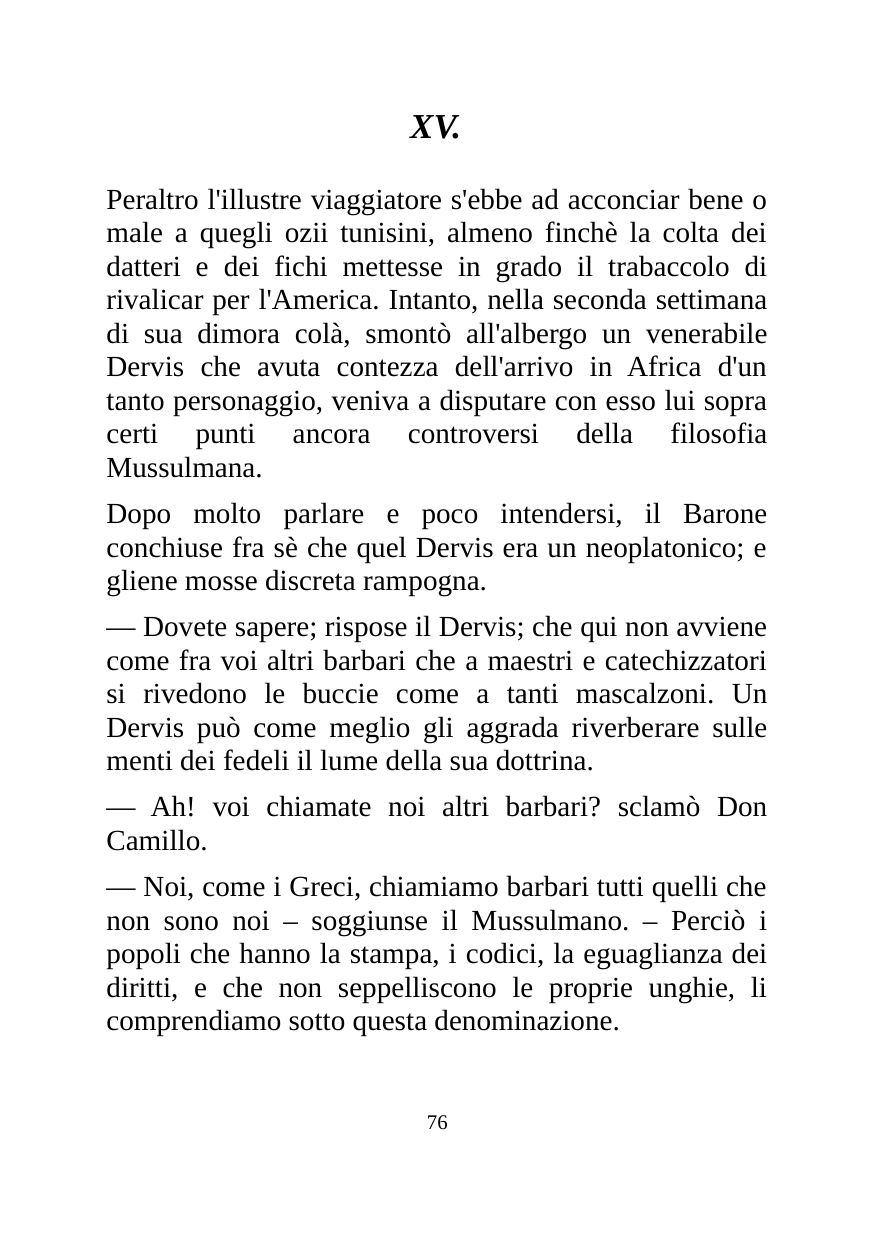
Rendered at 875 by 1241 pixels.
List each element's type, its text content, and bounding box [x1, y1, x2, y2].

subtitle XV. [106, 106, 768, 146]
text — Dovete sapere; rispose il Dervis; che qui non avviene come fra voi altri barbari che a maestri e catechizzatori si rivedono le buccie come a tanti mascalzoni. Un Dervis può come meglio gli aggrada riverberare sulle menti dei fedeli il lume della sua dottrina. [106, 609, 768, 777]
text Dopo molto parlare e poco intendersi, il Barone conchiuse fra sè che quel Dervis era un neoplatonico; e gliene mosse discreta rampogna. [106, 496, 768, 597]
text — Ah! voi chiamate noi altri barbari? sclamò Don Camillo. [106, 789, 768, 857]
text Peraltro l'illustre viaggiatore s'ebbe ad acconciar bene o male a quegli ozii tunisini, almeno finchè la colta dei datteri e dei fichi mettesse in grado il trabaccolo di rivalicar per l'America. Intanto, nella seconda settimana di sua dimora colà, smontò all'albergo un venerabile Dervis che avuta contezza dell'arrivo in Africa d'un tanto personaggio, veniva a disputare con esso lui sopra certi punti ancora controversi della filosofia Mussulmana. [106, 182, 768, 484]
text — Noi, come i Greci, chiamiamo barbari tutti quelli che non sono noi – soggiunse il Mussulmano. – Perciò i popoli che hanno la stampa, i codici, la eguaglianza dei diritti, e che non seppelliscono le proprie unghie, li comprendiamo sotto questa denominazione. [106, 869, 768, 1037]
